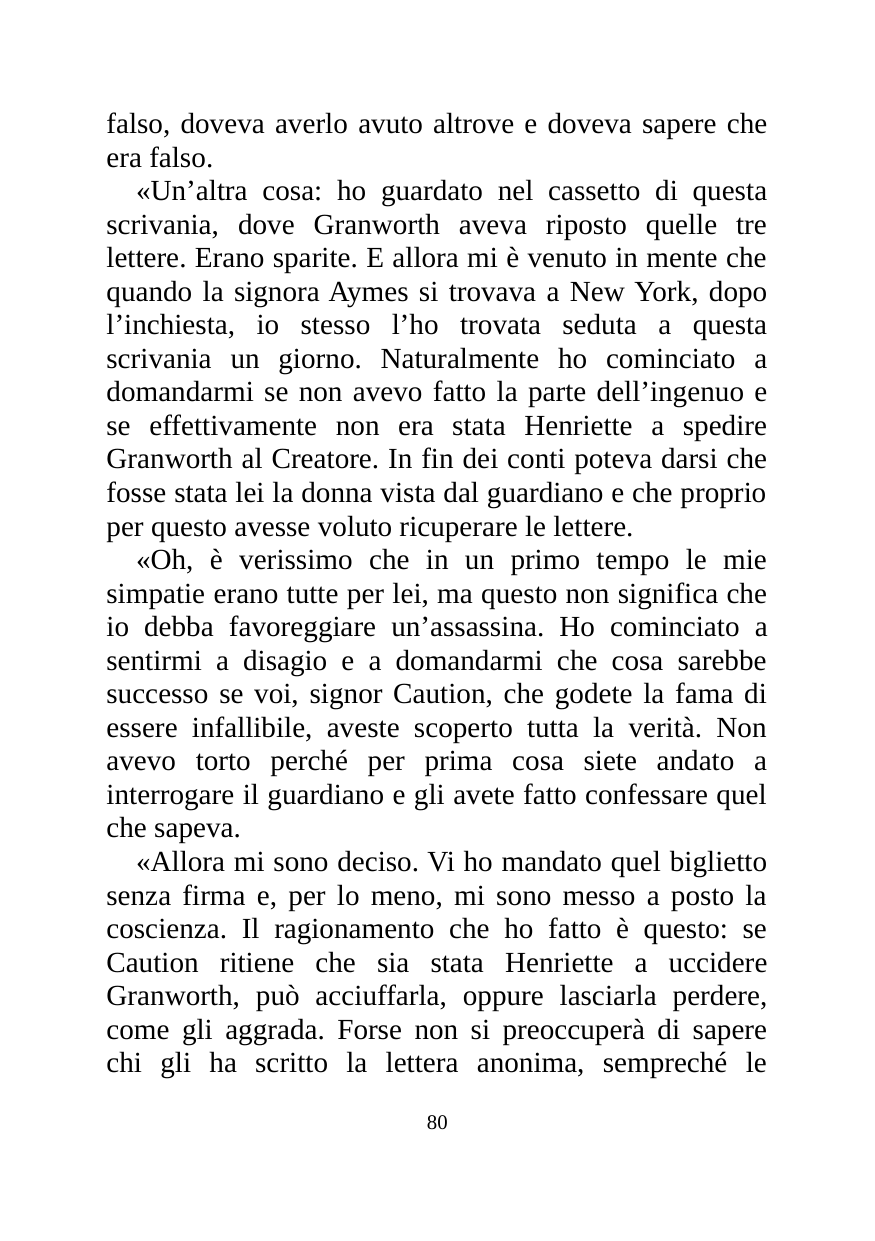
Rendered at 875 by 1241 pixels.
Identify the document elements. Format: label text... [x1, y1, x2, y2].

text «Oh, è verissimo che in un primo tempo le mie simpatie erano tutte per lei, ma questo non significa che io debba favoreggiare un’assassina. Ho cominciato a sentirmi a disagio e a domandarmi che cosa sarebbe successo se voi, signor Caution, che godete la fama di essere infallibile, aveste scoperto tutta la verità. Non avevo torto perché per prima cosa siete andato a interrogare il guardiano e gli avete fatto confessare quel che sapeva. [106, 542, 768, 844]
text «Un’altra cosa: ho guardato nel cassetto di questa scrivania, dove Granworth aveva riposto quelle tre lettere. Erano sparite. E allora mi è venuto in mente che quando la signora Aymes si trovava a New York, dopo l’inchiesta, io stesso l’ho trovata seduta a questa scrivania un giorno. Naturalmente ho cominciato a domandarmi se non avevo fatto la parte dell’ingenuo e se effettivamente non era stata Henriette a spedire Granworth al Creatore. In fin dei conti poteva darsi che fosse stata lei la donna vista dal guardiano e che proprio per questo avesse voluto ricuperare le lettere. [106, 173, 768, 542]
text falso, doveva averlo avuto altrove e doveva sapere che era falso. [106, 106, 768, 173]
text «Allora mi sono deciso. Vi ho mandato quel biglietto senza firma e, per lo meno, mi sono messo a posto la coscienza. Il ragionamento che ho fatto è questo: se Caution ritiene che sia stata Henriette a uccidere Granworth, può acciuffarla, oppure lasciarla perdere, come gli aggrada. Forse non si preoccuperà di sapere chi gli ha scritto la lettera anonima, sempreché le [106, 844, 768, 1079]
